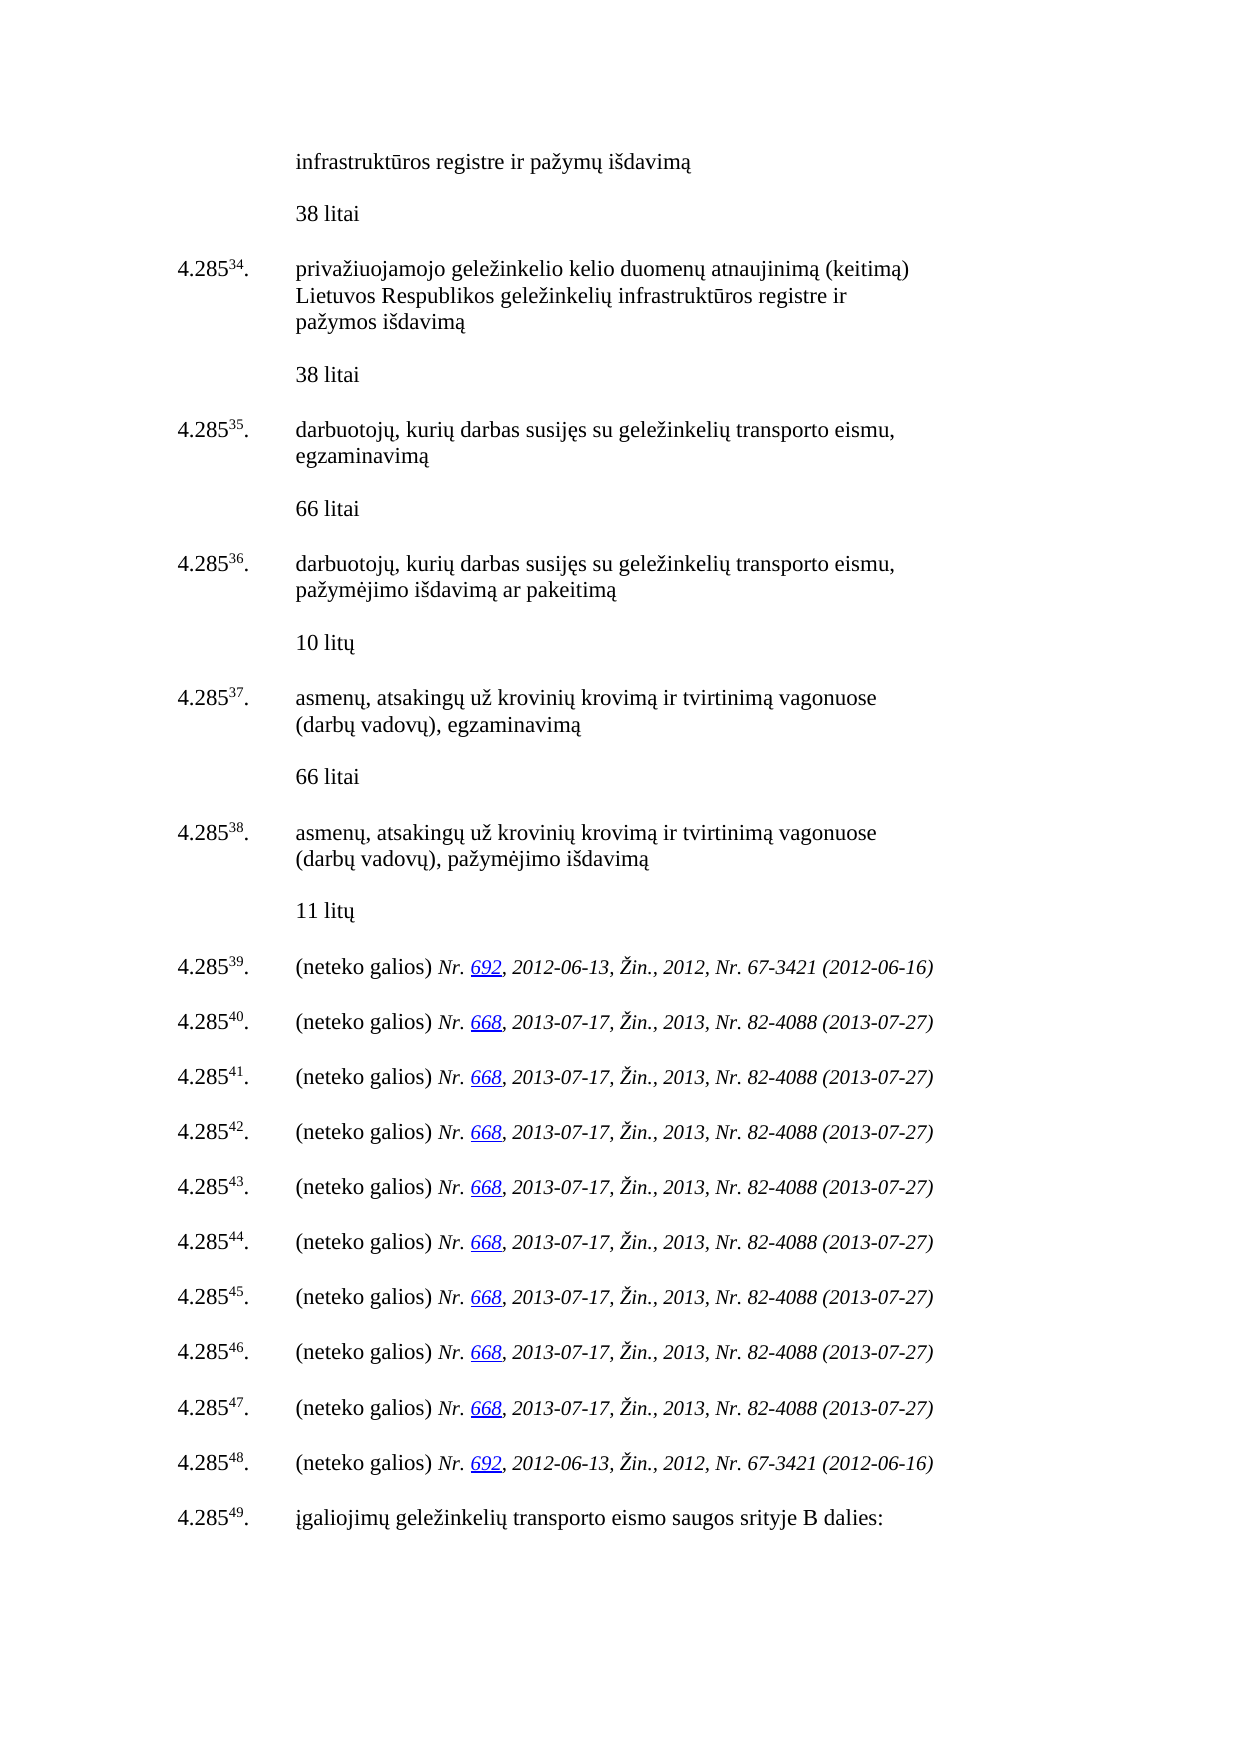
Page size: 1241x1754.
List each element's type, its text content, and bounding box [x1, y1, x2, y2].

text 4.28541. (neteko galios) Nr. 668, 2013-07-17, Žin., 2013, Nr. 82-4088 (2013-07-27) [177, 1063, 1122, 1089]
text 4.28542. (neteko galios) Nr. 668, 2013-07-17, Žin., 2013, Nr. 82-4088 (2013-07-27) [177, 1118, 1122, 1144]
text 4.28535. darbuotojų, kurių darbas susijęs su geležinkelių transporto eismu, [177, 416, 930, 442]
text 4.28538. asmenų, atsakingų už krovinių krovimą ir tvirtinimą vagonuose [177, 818, 930, 845]
text 4.28540. (neteko galios) Nr. 668, 2013-07-17, Žin., 2013, Nr. 82-4088 (2013-07-27) [177, 1008, 1122, 1034]
text 4.28549. įgaliojimų geležinkelių transporto eismo saugos srityje B dalies: [177, 1504, 930, 1530]
text (darbų vadovų), egzaminavimą 66 litai [177, 711, 930, 790]
text 4.28546. (neteko galios) Nr. 668, 2013-07-17, Žin., 2013, Nr. 82-4088 (2013-07-27) [177, 1338, 1122, 1365]
text Lietuvos Respublikos geležinkelių infrastruktūros registre ir [177, 282, 930, 308]
text egzaminavimą 66 litai [177, 442, 930, 521]
text 4.28547. (neteko galios) Nr. 668, 2013-07-17, Žin., 2013, Nr. 82-4088 (2013-07-27) [177, 1393, 1122, 1420]
text infrastruktūros registre ir pažymų išdavimą 38 litai [177, 148, 930, 227]
text pažymos išdavimą 38 litai [177, 308, 930, 387]
text (darbų vadovų), pažymėjimo išdavimą 11 litų [177, 845, 930, 924]
text 4.28545. (neteko galios) Nr. 668, 2013-07-17, Žin., 2013, Nr. 82-4088 (2013-07-27) [177, 1283, 1122, 1310]
text pažymėjimo išdavimą ar pakeitimą 10 litų [177, 577, 930, 656]
text 4.28548. (neteko galios) Nr. 692, 2012-06-13, Žin., 2012, Nr. 67-3421 (2012-06-16) [177, 1449, 1122, 1475]
text 4.28543. (neteko galios) Nr. 668, 2013-07-17, Žin., 2013, Nr. 82-4088 (2013-07-27) [177, 1173, 1122, 1199]
text 4.28537. asmenų, atsakingų už krovinių krovimą ir tvirtinimą vagonuose [177, 684, 930, 711]
text 4.28544. (neteko galios) Nr. 668, 2013-07-17, Žin., 2013, Nr. 82-4088 (2013-07-27) [177, 1228, 1122, 1254]
text 4.28539. (neteko galios) Nr. 692, 2012-06-13, Žin., 2012, Nr. 67-3421 (2012-06-16) [177, 953, 1122, 979]
text 4.28536. darbuotojų, kurių darbas susijęs su geležinkelių transporto eismu, [177, 550, 930, 577]
text 4.28534. privažiuojamojo geležinkelio kelio duomenų atnaujinimą (keitimą) [177, 256, 930, 282]
